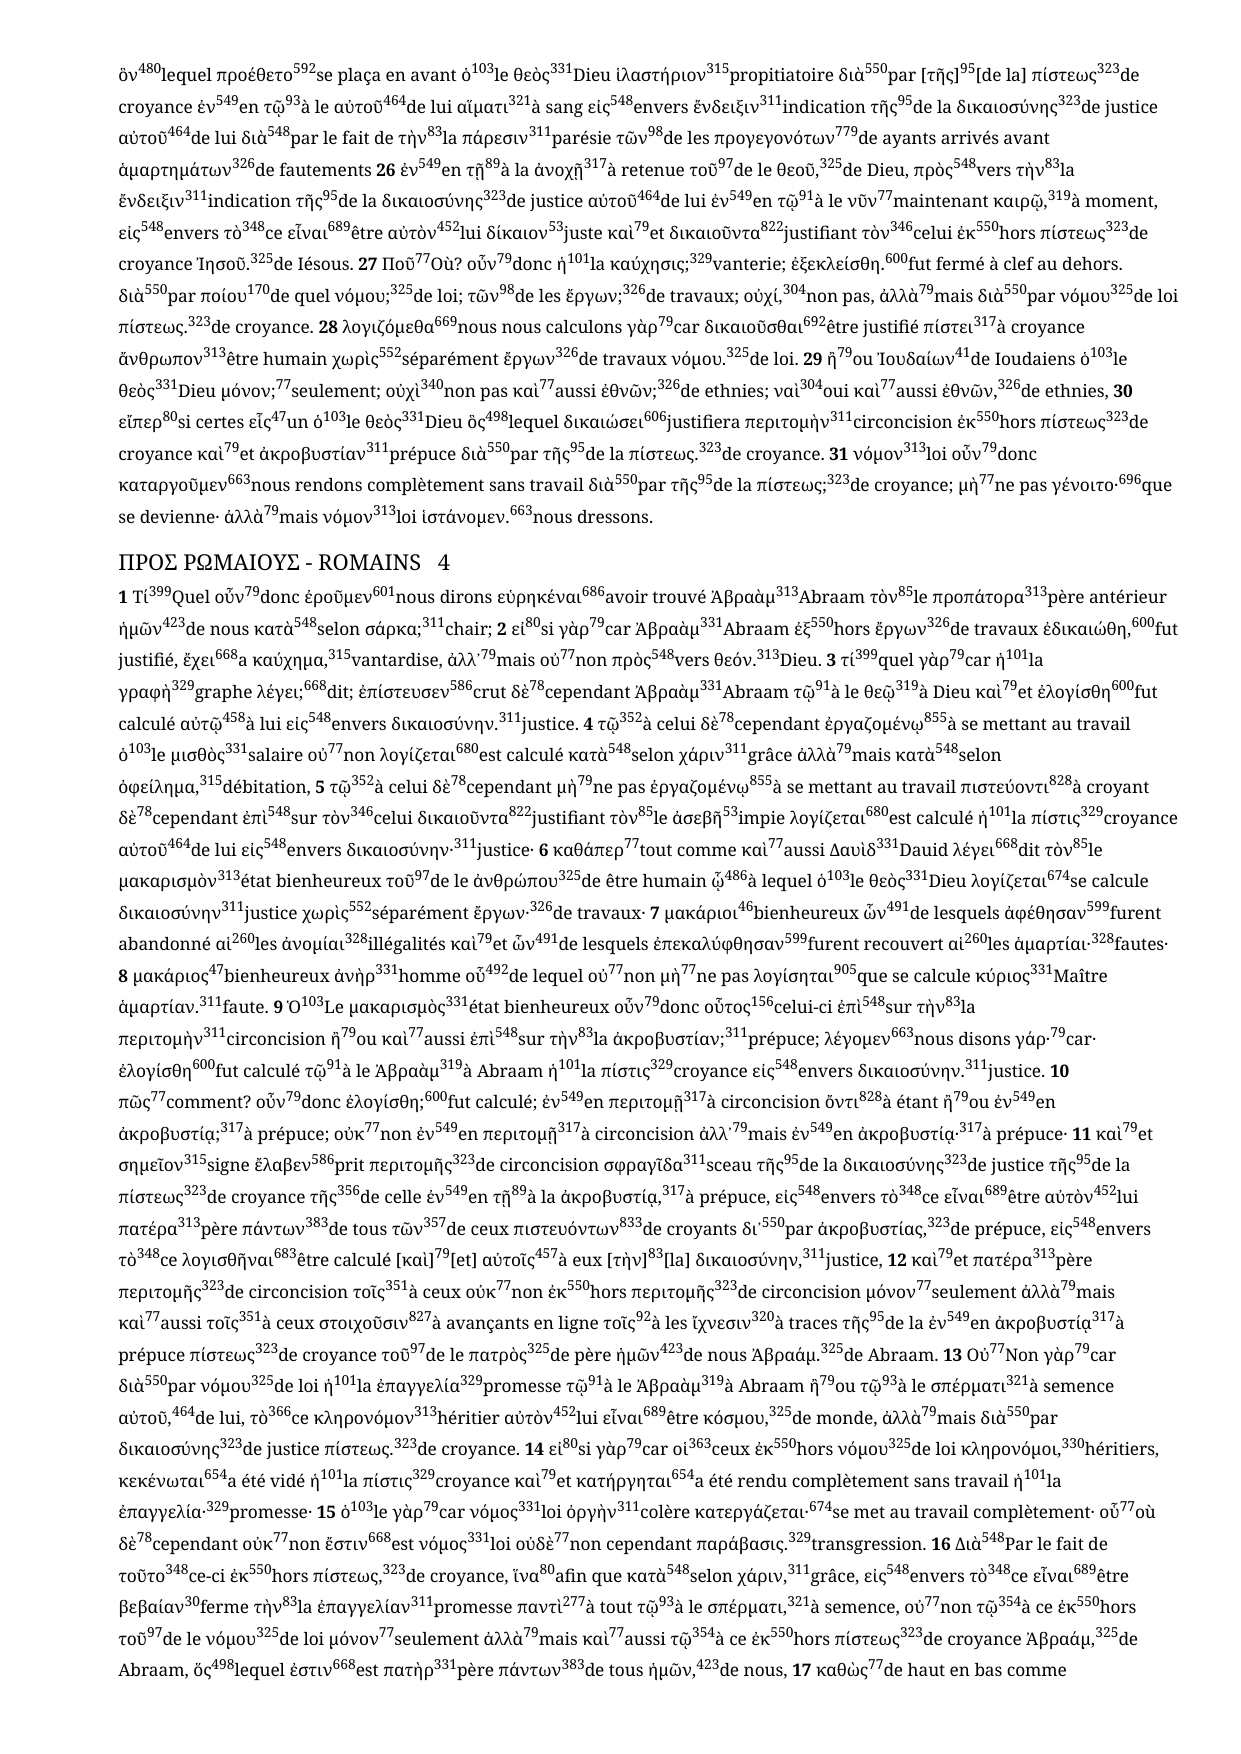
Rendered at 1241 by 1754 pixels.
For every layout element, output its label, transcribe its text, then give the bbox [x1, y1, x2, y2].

text 1 Τί412Quel οὖν79donc τὸ105le περισσὸν73surabondant τοῦ97de le Ἰουδαίου65de Ioudaien ἢ79ou τίς408quelle ἡ101la ὠφέλεια329profit τῆς95de la περιτομῆς;323de circoncision; 2 πολὺ392nombreux κατὰ548selon πάντα269tout τρόπον.313manière. πρῶτον77premièrement μὲν340certes [γὰρ]79[car] ὅτι80en ce que ἐπιστεύθησαν599furent cru τὰ86les λόγια314logions τοῦ97de le θεοῦ.325de Dieu. 3 τί412quel γάρ;79car; εἰ80si ἠπίστησάν585crurent pas τινες,389des quelconques, μὴ340ne pas ἡ101la ἀπιστία329incroyance αὐτῶν463de eux τὴν83la πίστιν311croyance τοῦ97de le θεοῦ325de Dieu καταργήσει;606rendra complètement sans travail; 4 μὴ77ne pas γένοιτο·696que se devienne· γινέσθω576se devienne δὲ78cependant ὁ103le θεὸς331Dieu ἀληθής,47vrai, πᾶς287tout δὲ78cependant ἄνθρωπος331être humain ψεύστης,331menteur, καθὼς77de haut en bas comme γέγραπται·654a été graphé· ὅπως80de telle manière que ἂν340le cas échéant δικαιωθῇς909que tu sois justifié ἐν549en τοῖς90à les λόγοις318à discours σου442de toi καὶ79et νικήσεις604tu vaincras ἐν549en τῷ354à ce κρίνεσθαί692être jugé σε.437toi. 5 εἰ80si δὲ78cependant ἡ101la ἀδικία329injustice ἡμῶν423de nous θεοῦ325de Dieu δικαιοσύνην311justice συνίστησιν,668dresse avec, τί399quel ἐροῦμεν;601nous dirons; μὴ340ne pas ἄδικος47injuste ὁ103le θεὸς331Dieu ὁ364celui ἐπιφέρων840portant sur τὴν83la ὀργήν;311colère; κατὰ548selon ἄνθρωπον313être humain λέγω.664je dis. 6 μὴ77ne pas γένοιτο·696que se devienne· ἐπεὶ80puisque πῶς77comment? κρινεῖ606jugera ὁ103le θεὸς331Dieu τὸν85le κόσμον;313monde; 7 εἰ80si δὲ78cependant ἡ101la ἀλήθεια329vérité τοῦ97de le θεοῦ325de Dieu ἐν549en τῷ93à le ἐμῷ226à mien ψεύσματι321à mendacité ἐπερίσσευσεν586surabonda εἰς548envers τὴν83la δόξαν311gloire αὐτοῦ,464de lui, τί399quel ἔτι77encore κἀγὼ431et moi ὡς80comme ἁμαρτωλὸς71fauteur κρίνομαι;676je suis jugé; 8 καὶ79et μὴ77ne pas καθὼς77de haut en bas comme βλασφημούμεθα675nous sommes blasphémés καὶ79et καθώς77de haut en bas comme φασίν667déclarent τινες389des quelconques ἡμᾶς416nous λέγειν689dire ὅτι80en ce que ποιήσωμεν894que nous fassions τὰ86les κακά,54malicieux, ἵνα80afin que ἔλθῃ899que vienne τὰ104les ἀγαθά;72bons; ὧν491de lesquels τὸ265le κρίμα333objet de jugement ἔνδικόν49en exécution de justice ἐστιν.668est. 9 Τί399Quel οὖν;79donc; προεχόμεθα;669nous nous tenons devant; οὐ77non πάντως·77en tout cas· προῃτιασάμεθα587nous nous accusâmes avant γὰρ79car Ἰουδαίους52Ioudaiens τε79et aussi καὶ79et Ἕλληνας312Hellèns πάντας268tous ὑφ᾽548sous ἁμαρτίαν311faute εἶναι,689être, 10 καθὼς77de haut en bas comme γέγραπται654a été graphé ὅτι80en ce que οὐκ77non ἔστιν668est δίκαιος47juste οὐδὲ77non cependant εἷς,71un, 11 οὐκ77non ἔστιν668est ὁ364celui συνίων,840comprenant, οὐκ77non ἔστιν668est ὁ364celui ἐκζητῶν840recherchant τὸν85le θεόν.313Dieu. 12 πάντες389tous ἐξέκλιναν585écartèrent ἅμα77simultanément ἠχρεώθησαν·599furent rendu sans nécessités· οὐκ77non ἔστιν668est ποιῶν840faisant χρηστότητα,311utilité bonté, οὐκ77non ἔστιν668est ἕως552jusqu'à ce que ἑνός.65de un. 13 τάφος331tombeau ἀνεῳγμένος813ayant été ouvert ὁ103le λάρυγξ331larynx αὐτῶν,463de eux, ταῖς88à les γλώσσαις316à langues αὐτῶν463de eux ἐδολιοῦσαν,624trompaient, ἰὸς331poison ἀσπίδων322de aspics ὑπὸ548sous τὰ86les χείλη314lèvres αὐτῶν·463de eux· 14 ὧν491de lesquels τὸ265le στόμα333bouche ἀρᾶς323de imprécation καὶ79et πικρίας323de amertume γέμει,668est plein, 15 ὀξεῖς46acérés οἱ102les πόδες330pieds αὐτῶν463de eux ἐκχέαι681déverser αἷμα,315sang, 16 σύντριμμα333co-broyage καὶ79et ταλαιπωρία329misère ἐν549en ταῖς88à les ὁδοῖς316à chemins αὐτῶν,463de eux, 17 καὶ79et ὁδὸν311chemin εἰρήνης323de paix οὐκ77non ἔγνωσαν.585connurent. 18 οὐκ77non ἔστιν668est φόβος331effroi θεοῦ325de Dieu ἀπέναντι552depuis en-devant τῶν96de les ὀφθαλμῶν324de yeux αὐτῶν.463de eux. 19 οἴδαμεν637nous avons su δὲ78cependant ὅτι80en ce que ὅσα481autant lesquels ὁ103le νόμος331loi λέγει668dit τοῖς351à ceux ἐν549en τῷ91à le νόμῳ319à loi λαλεῖ,668bavarde, ἵνα80afin que πᾶν289tout στόμα333bouche φραγῇ911que soit obstrué καὶ79et ὑπόδικος47sous l'exécution de justice γένηται905que se devienne πᾶς287tout ὁ103le κόσμος331monde τῷ91à le θεῷ·319à Dieu· 20 διότι80parce que ἐξ550hors ἔργων326de travaux νόμου325de loi οὐ77non δικαιωθήσεται619sera justifié πᾶσα285toute σὰρξ329chair ἐνώπιον552en devant αὐτοῦ,464de lui, διὰ550par γὰρ79car νόμου325de loi ἐπίγνωσις329reconnaissance ἁμαρτίας.323de faute. 21 Νυνὶ77Maintenant δὲ78cependant χωρὶς552séparément νόμου325de loi δικαιοσύνη329justice θεοῦ325de Dieu πεφανέρωται654a été rendu visible μαρτυρουμένη889étante témoignée ὑπὸ550sous τοῦ97de le νόμου325de loi καὶ79et τῶν96de les προφητῶν,324de prophètes, 22 δικαιοσύνη329justice δὲ78cependant θεοῦ325de Dieu διὰ550par πίστεως323de croyance Ἰησοῦ325de Iésous Χριστοῦ325de Christ εἰς548envers πάντας372tous τοὺς345ceux πιστεύοντας.821croyants. οὐ77non γάρ79car ἐστιν668est διαστολή,329diastole, 23 πάντες389tous γὰρ79car ἥμαρτον585fautèrent καὶ79et ὑστεροῦνται679sont manqués τῆς95de la δόξης323de gloire τοῦ97de le θεοῦ325de Dieu 24 δικαιούμενοι890étants justifiés δωρεὰν77gratuitement τῇ89à la αὐτοῦ464de lui χάριτι317à grâce διὰ550par τῆς95de la ἀπολυτρώσεως323de rançon intégrale τῆς356de celle ἐν549en Χριστῷ319à Christ Ἰησοῦ·319à Iésous· 25 ὃν480lequel προέθετο592se plaça en avant ὁ103le θεὸς331Dieu ἱλαστήριον315propitiatoire διὰ550par [τῆς]95[de la] πίστεως323de croyance ἐν549en τῷ93à le αὐτοῦ464de lui αἵματι321à sang εἰς548envers ἔνδειξιν311indication τῆς95de la δικαιοσύνης323de justice αὐτοῦ464de lui διὰ548par le fait de τὴν83la πάρεσιν311parésie τῶν98de les προγεγονότων779de ayants arrivés avant ἁμαρτημάτων326de fautements 26 ἐν549en τῇ89à la ἀνοχῇ317à retenue τοῦ97de le θεοῦ,325de Dieu, πρὸς548vers τὴν83la ἔνδειξιν311indication τῆς95de la δικαιοσύνης323de justice αὐτοῦ464de lui ἐν549en τῷ91à le νῦν77maintenant καιρῷ,319à moment, εἰς548envers τὸ348ce εἶναι689être αὐτὸν452lui δίκαιον53juste καὶ79et δικαιοῦντα822justifiant τὸν346celui ἐκ550hors πίστεως323de croyance Ἰησοῦ.325de Iésous. 27 Ποῦ77Où? οὖν79donc ἡ101la καύχησις;329vanterie; ἐξεκλείσθη.600fut fermé à clef au dehors. διὰ550par ποίου170de quel νόμου;325de loi; τῶν98de les ἔργων;326de travaux; οὐχί,304non pas, ἀλλὰ79mais διὰ550par νόμου325de loi πίστεως.323de croyance. 28 λογιζόμεθα669nous nous calculons γὰρ79car δικαιοῦσθαι692être justifié πίστει317à croyance ἄνθρωπον313être humain χωρὶς552séparément ἔργων326de travaux νόμου.325de loi. 29 ἢ79ou Ἰουδαίων41de Ioudaiens ὁ103le θεὸς331Dieu μόνον;77seulement; οὐχὶ340non pas καὶ77aussi ἐθνῶν;326de ethnies; ναὶ304oui καὶ77aussi ἐθνῶν,326de ethnies, 30 εἴπερ80si certes εἷς47un ὁ103le θεὸς331Dieu ὃς498lequel δικαιώσει606justifiera περιτομὴν311circoncision ἐκ550hors πίστεως323de croyance καὶ79et ἀκροβυστίαν311prépuce διὰ550par τῆς95de la πίστεως.323de croyance. 31 νόμον313loi οὖν79donc καταργοῦμεν663nous rendons complètement sans travail διὰ550par τῆς95de la πίστεως;323de croyance; μὴ77ne pas γένοιτο·696que se devienne· ἀλλὰ79mais νόμον313loi ἱστάνομεν.663nous dressons. [118, 59, 1181, 528]
text ΠΡΟΣ ΡΩΜΑΙΟΥΣ - ROMAINS 4 [118, 547, 1181, 577]
text 1 Τί399Quel οὖν79donc ἐροῦμεν601nous dirons εὑρηκέναι686avoir trouvé Ἀβραὰμ313Abraam τὸν85le προπάτορα313père antérieur ἡμῶν423de nous κατὰ548selon σάρκα;311chair; 2 εἰ80si γὰρ79car Ἀβραὰμ331Abraam ἐξ550hors ἔργων326de travaux ἐδικαιώθη,600fut justifié, ἔχει668a καύχημα,315vantardise, ἀλλ᾽79mais οὐ77non πρὸς548vers θεόν.313Dieu. 3 τί399quel γὰρ79car ἡ101la γραφὴ329graphe λέγει;668dit; ἐπίστευσεν586crut δὲ78cependant Ἀβραὰμ331Abraam τῷ91à le θεῷ319à Dieu καὶ79et ἐλογίσθη600fut calculé αὐτῷ458à lui εἰς548envers δικαιοσύνην.311justice. 4 τῷ352à celui δὲ78cependant ἐργαζομένῳ855à se mettant au travail ὁ103le μισθὸς331salaire οὐ77non λογίζεται680est calculé κατὰ548selon χάριν311grâce ἀλλὰ79mais κατὰ548selon ὀφείλημα,315débitation, 5 τῷ352à celui δὲ78cependant μὴ79ne pas ἐργαζομένῳ855à se mettant au travail πιστεύοντι828à croyant δὲ78cependant ἐπὶ548sur τὸν346celui δικαιοῦντα822justifiant τὸν85le ἀσεβῆ53impie λογίζεται680est calculé ἡ101la πίστις329croyance αὐτοῦ464de lui εἰς548envers δικαιοσύνην·311justice· 6 καθάπερ77tout comme καὶ77aussi Δαυὶδ331Dauid λέγει668dit τὸν85le μακαρισμὸν313état bienheureux τοῦ97de le ἀνθρώπου325de être humain ᾧ486à lequel ὁ103le θεὸς331Dieu λογίζεται674se calcule δικαιοσύνην311justice χωρὶς552séparément ἔργων·326de travaux· 7 μακάριοι46bienheureux ὧν491de lesquels ἀφέθησαν599furent abandonné αἱ260les ἀνομίαι328illégalités καὶ79et ὧν491de lesquels ἐπεκαλύφθησαν599furent recouvert αἱ260les ἁμαρτίαι·328fautes· 8 μακάριος47bienheureux ἀνὴρ331homme οὗ492de lequel οὐ77non μὴ77ne pas λογίσηται905que se calcule κύριος331Maître ἁμαρτίαν.311faute. 9 Ὁ103Le μακαρισμὸς331état bienheureux οὖν79donc οὗτος156celui-ci ἐπὶ548sur τὴν83la περιτομὴν311circoncision ἢ79ou καὶ77aussi ἐπὶ548sur τὴν83la ἀκροβυστίαν;311prépuce; λέγομεν663nous disons γάρ·79car· ἐλογίσθη600fut calculé τῷ91à le Ἀβραὰμ319à Abraam ἡ101la πίστις329croyance εἰς548envers δικαιοσύνην.311justice. 10 πῶς77comment? οὖν79donc ἐλογίσθη;600fut calculé; ἐν549en περιτομῇ317à circoncision ὄντι828à étant ἢ79ou ἐν549en ἀκροβυστίᾳ;317à prépuce; οὐκ77non ἐν549en περιτομῇ317à circoncision ἀλλ᾽79mais ἐν549en ἀκροβυστίᾳ·317à prépuce· 11 καὶ79et σημεῖον315signe ἔλαβεν586prit περιτομῆς323de circoncision σφραγῖδα311sceau τῆς95de la δικαιοσύνης323de justice τῆς95de la πίστεως323de croyance τῆς356de celle ἐν549en τῇ89à la ἀκροβυστίᾳ,317à prépuce, εἰς548envers τὸ348ce εἶναι689être αὐτὸν452lui πατέρα313père πάντων383de tous τῶν357de ceux πιστευόντων833de croyants δι᾽550par ἀκροβυστίας,323de prépuce, εἰς548envers τὸ348ce λογισθῆναι683être calculé [καὶ]79[et] αὐτοῖς457à eux [τὴν]83[la] δικαιοσύνην,311justice, 12 καὶ79et πατέρα313père περιτομῆς323de circoncision τοῖς351à ceux οὐκ77non ἐκ550hors περιτομῆς323de circoncision μόνον77seulement ἀλλὰ79mais καὶ77aussi τοῖς351à ceux στοιχοῦσιν827à avançants en ligne τοῖς92à les ἴχνεσιν320à traces τῆς95de la ἐν549en ἀκροβυστίᾳ317à prépuce πίστεως323de croyance τοῦ97de le πατρὸς325de père ἡμῶν423de nous Ἀβραάμ.325de Abraam. 13 Οὐ77Non γὰρ79car διὰ550par νόμου325de loi ἡ101la ἐπαγγελία329promesse τῷ91à le Ἀβραὰμ319à Abraam ἢ79ou τῷ93à le σπέρματι321à semence αὐτοῦ,464de lui, τὸ366ce κληρονόμον313héritier αὐτὸν452lui εἶναι689être κόσμου,325de monde, ἀλλὰ79mais διὰ550par δικαιοσύνης323de justice πίστεως.323de croyance. 14 εἰ80si γὰρ79car οἱ363ceux ἐκ550hors νόμου325de loi κληρονόμοι,330héritiers, κεκένωται654a été vidé ἡ101la πίστις329croyance καὶ79et κατήργηται654a été rendu complètement sans travail ἡ101la ἐπαγγελία·329promesse· 15 ὁ103le γὰρ79car νόμος331loi ὀργὴν311colère κατεργάζεται·674se met au travail complètement· οὗ77où δὲ78cependant οὐκ77non ἔστιν668est νόμος331loi οὐδὲ77non cependant παράβασις.329transgression. 16 Διὰ548Par le fait de τοῦτο348ce-ci ἐκ550hors πίστεως,323de croyance, ἵνα80afin que κατὰ548selon χάριν,311grâce, εἰς548envers τὸ348ce εἶναι689être βεβαίαν30ferme τὴν83la ἐπαγγελίαν311promesse παντὶ277à tout τῷ93à le σπέρματι,321à semence, οὐ77non τῷ354à ce ἐκ550hors τοῦ97de le νόμου325de loi μόνον77seulement ἀλλὰ79mais καὶ77aussi τῷ354à ce ἐκ550hors πίστεως323de croyance Ἀβραάμ,325de Abraam, ὅς498lequel ἐστιν668est πατὴρ331père πάντων383de tous ἡμῶν,423de nous, 17 καθὼς77de haut en bas comme γέγραπται654a été graphé ὅτι80en ce que πατέρα313père πολλῶν282de nombreux ἐθνῶν326de ethnies τέθεικά638j'ai posé σε,437toi, κατέναντι552en contre face οὗ492de lequel ἐπίστευσεν586crut θεοῦ325de Dieu τοῦ358de celui ζῳοποιοῦντος834de faisant être vivant τοὺς84les νεκροὺς52morts καὶ79et καλοῦντος834de appelant τὰ347ces μὴ77ne pas ὄντα823étants ὡς80comme ὄντα.823étants. 18 Ὃς498Lequel παρ᾽548à côté ἐλπίδα311espérance ἐπ᾽549sur ἐλπίδι317à espérance ἐπίστευσεν586crut εἰς548envers τὸ348ce γενέσθαι682se devenir αὐτὸν452lui πατέρα313père πολλῶν282de nombreux ἐθνῶν326de ethnies κατὰ548selon τὸ348ce εἰρημένον·798ayant été dit· οὕτως77ainsi ἔσται612se sera τὸ105le σπέρμα333semence σου,442de toi, 19 καὶ79et μὴ77ne pas ἀσθενήσας721ayant été infirme τῇ89à la πίστει317à croyance κατενόησεν586intelligea contre τὸ87le ἑαυτοῦ537de lui-même σῶμα315corps [ἤδη]77[déjà] νενεκρωμένον,798ayant été mortifié, ἑκατονταετής47cent ans που77quelque part où ὑπάρχων,840subsistant, καὶ79et τὴν83la νέκρωσιν311mortification τῆς95de la μήτρας323de matrice Σάρρας·323de Sarra· 20 εἰς548envers δὲ78cependant τὴν83la ἐπαγγελίαν311promesse τοῦ97de le θεοῦ325de Dieu οὐ77non διεκρίθη600fut jugé à travers τῇ89à la ἀπιστίᾳ317à incroyance ἀλλ᾽79mais ἐνεδυναμώθη600fut fortifié dans τῇ89à la πίστει,317à croyance, δοὺς721ayant donné δόξαν311gloire τῷ91à le θεῷ319à Dieu 21 καὶ79et πληροφορηθεὶς760ayant été colporté à plénitude ὅτι80en ce que ὃ482lequel ἐπήγγελται648s'a promis δυνατός71puissant ἐστιν668est καὶ77aussi ποιῆσαι.681faire. 22 διὸ79c'est pourquoi [καὶ]77[aussi] ἐλογίσθη600fut calculé αὐτῷ458à lui εἰς548envers δικαιοσύνην.311justice. 23 Οὐκ77Non ἐγράφη600fut graphé δὲ78cependant δι᾽548par le fait de αὐτὸν452lui μόνον77seulement ὅτι80en ce que ἐλογίσθη600fut calculé αὐτῷ458à lui 24 ἀλλὰ79mais καὶ77aussi δι᾽548par le fait de ἡμᾶς,416nous, οἷς485à lesquels μέλλει668immine λογίζεσθαι,692être calculé, τοῖς351à ceux πιστεύουσιν827à croyants ἐπὶ548sur τὸν346celui ἐγείραντα707ayant éveillé Ἰησοῦν313Iésous τὸν85le κύριον313Maître ἡμῶν423de nous ἐκ550hors νεκρῶν,64de morts, 25 ὃς498lequel παρεδόθη600fut livré διὰ548par le fait de τὰ86les παραπτώματα314chutes à côté ἡμῶν423de nous καὶ79et ἠγέρθη600fut éveillé διὰ548par le fait de τὴν83la δικαίωσιν311justification ἡμῶν.423de nous. [118, 581, 1181, 1682]
